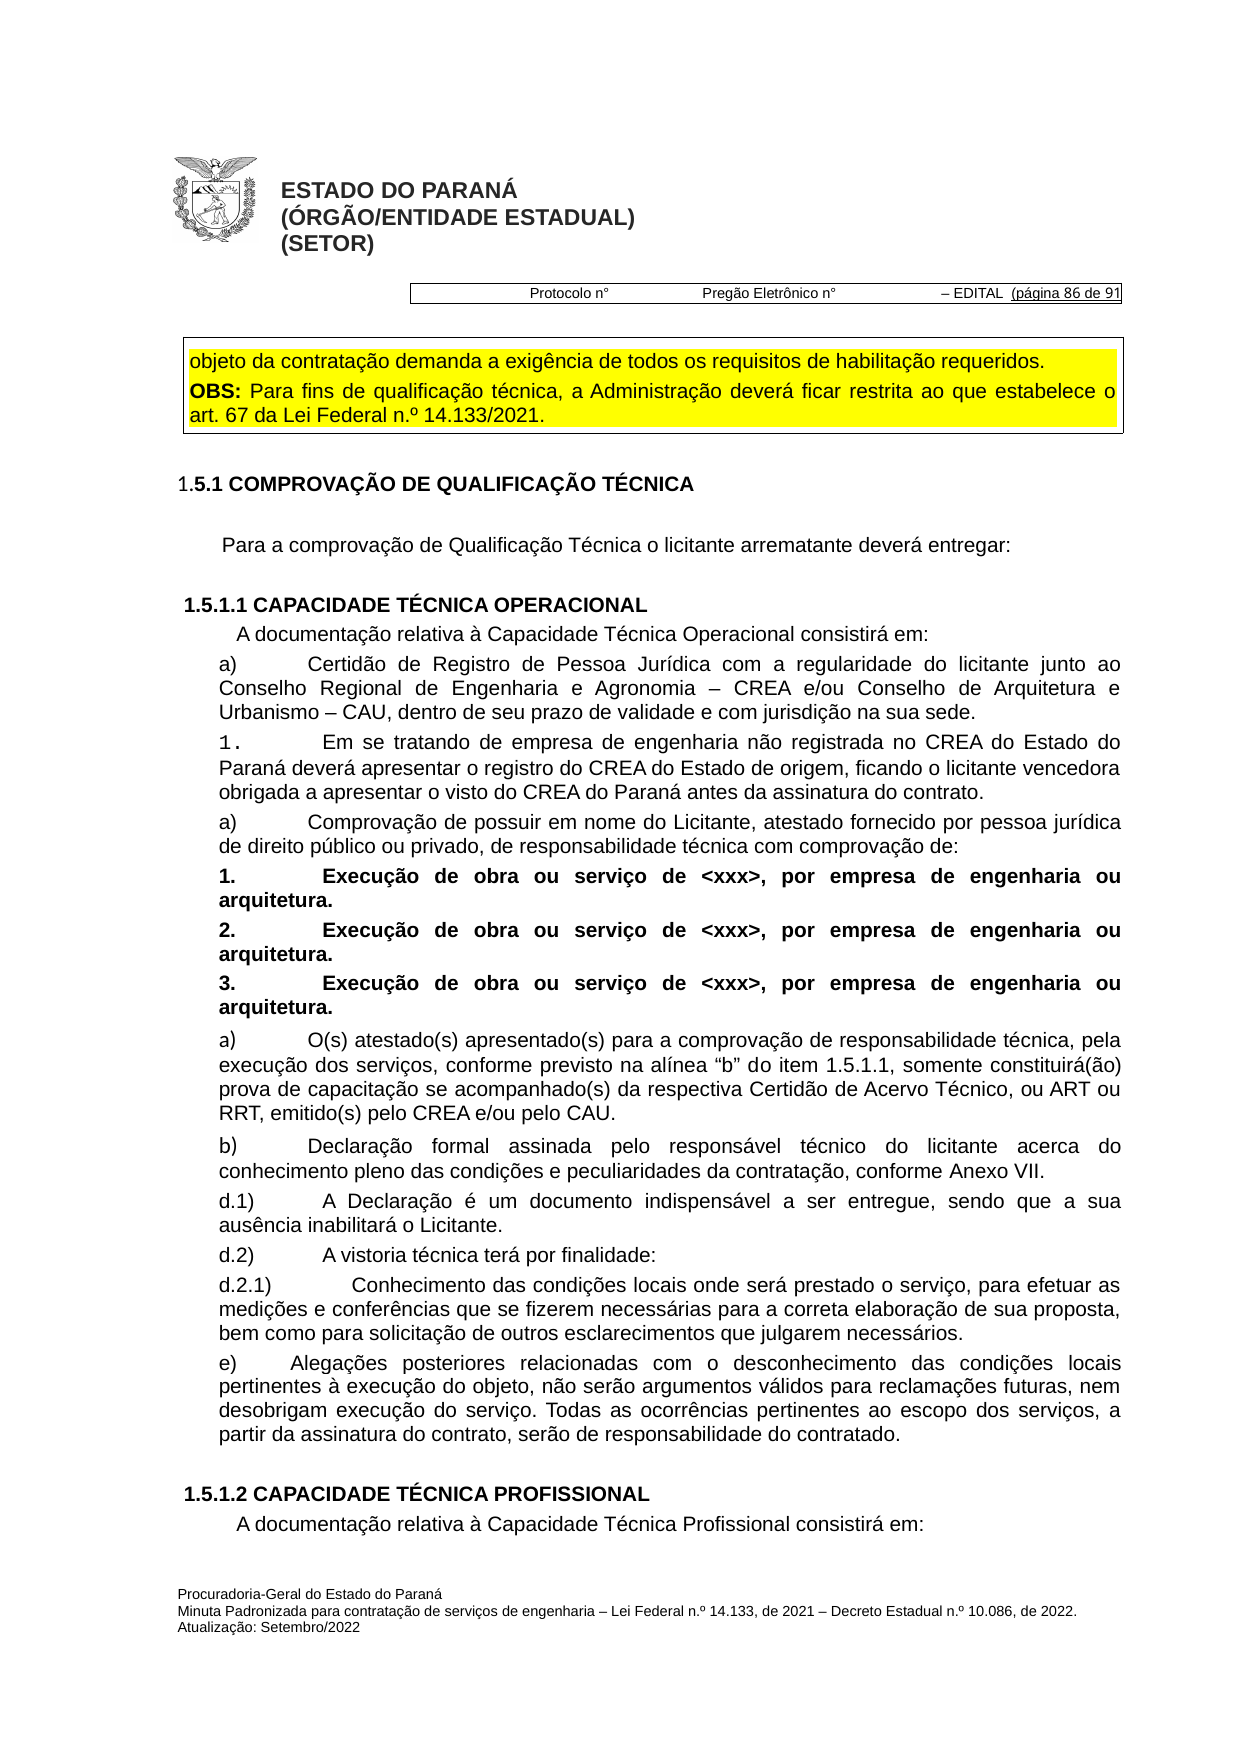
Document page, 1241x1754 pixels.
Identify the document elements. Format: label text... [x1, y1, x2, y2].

picture [172, 156, 259, 243]
list A vistoria técnica terá por finalidade: [218, 1243, 1122, 1267]
text Para a comprovação de Qualificação Técnica o licitante arrematante deverá entregar: [222, 533, 1122, 557]
list Comprovação de possuir em nome do Licitante, atestado fornecido por pessoa jurídica de direito público ou privado, de responsabilidade técnica com comprovação de: [218, 810, 1122, 858]
text 1.5.1.1 CAPACIDADE TÉCNICA OPERACIONAL [184, 592, 1122, 616]
list Execução de obra ou serviço de <xxx>, por empresa de engenharia ou arquitetura. [218, 971, 1122, 1019]
list 5.1 COMPROVAÇÃO DE QUALIFICAÇÃO TÉCNICA [177, 469, 1122, 497]
list Declaração formal assinada pelo responsável técnico do licitante acerca do conhecimento pleno das condições e peculiaridades da contratação, conforme Anexo VII. [218, 1131, 1122, 1183]
text 1.5.1.2 CAPACIDADE TÉCNICA PROFISSIONAL [184, 1482, 1122, 1506]
list Conhecimento das condições locais onde será prestado o serviço, para efetuar as medições e conferências que se fizerem necessárias para a correta elaboração de sua proposta, bem como para solicitação de outros esclarecimentos que julgarem necessários. [218, 1273, 1122, 1344]
text A documentação relativa à Capacidade Técnica Profissional consistirá em: [236, 1512, 1122, 1536]
list Em se tratando de empresa de engenharia não registrada no CREA do Estado do Paraná deverá apresentar o registro do CREA do Estado de origem, ficando o licitante vencedora obrigada a apresentar o visto do CREA do Paraná antes da assinatura do contrato. [218, 730, 1122, 804]
list A Declaração é um documento indispensável a ser entregue, sendo que a sua ausência inabilitará o Licitante. [218, 1189, 1122, 1237]
list Alegações posteriores relacionadas com o desconhecimento das condições locais pertinentes à execução do objeto, não serão argumentos válidos para reclamações futuras, nem desobrigam execução do serviço. Todas as ocorrências pertinentes ao escopo dos serviços, a partir da assinatura do contrato, serão de responsabilidade do contratado. [218, 1350, 1122, 1446]
text A documentação relativa à Capacidade Técnica Operacional consistirá em: [236, 622, 1122, 646]
list Certidão de Registro de Pessoa Jurídica com a regularidade do licitante junto ao Conselho Regional de Engenharia e Agronomia – CREA e/ou Conselho de Arquitetura e Urbanismo – CAU, dentro de seu prazo de validade e com jurisdição na sua sede. [218, 652, 1122, 724]
list O(s) atestado(s) apresentado(s) para a comprovação de responsabilidade técnica, pela execução dos serviços, conforme previsto na alínea “b” do item 1.5.1.1, somente constituirá(ão) prova de capacitação se acompanhado(s) da respectiva Certidão de Acervo Técnico, ou ART ou RRT, emitido(s) pelo CREA e/ou pelo CAU. [218, 1025, 1122, 1125]
list Execução de obra ou serviço de <xxx>, por empresa de engenharia ou arquitetura. [218, 917, 1122, 965]
table_header objeto da contratação demanda a exigência de todos os requisitos de habilitação requeridos. OBS: Para fins de qualificação técnica, a Administração deverá ficar restrita ao que estabelece o art. 67 da Lei Federal n.º 14.133/2021. [184, 338, 1123, 432]
list Execução de obra ou serviço de <xxx>, por empresa de engenharia ou arquitetura. [218, 863, 1122, 911]
